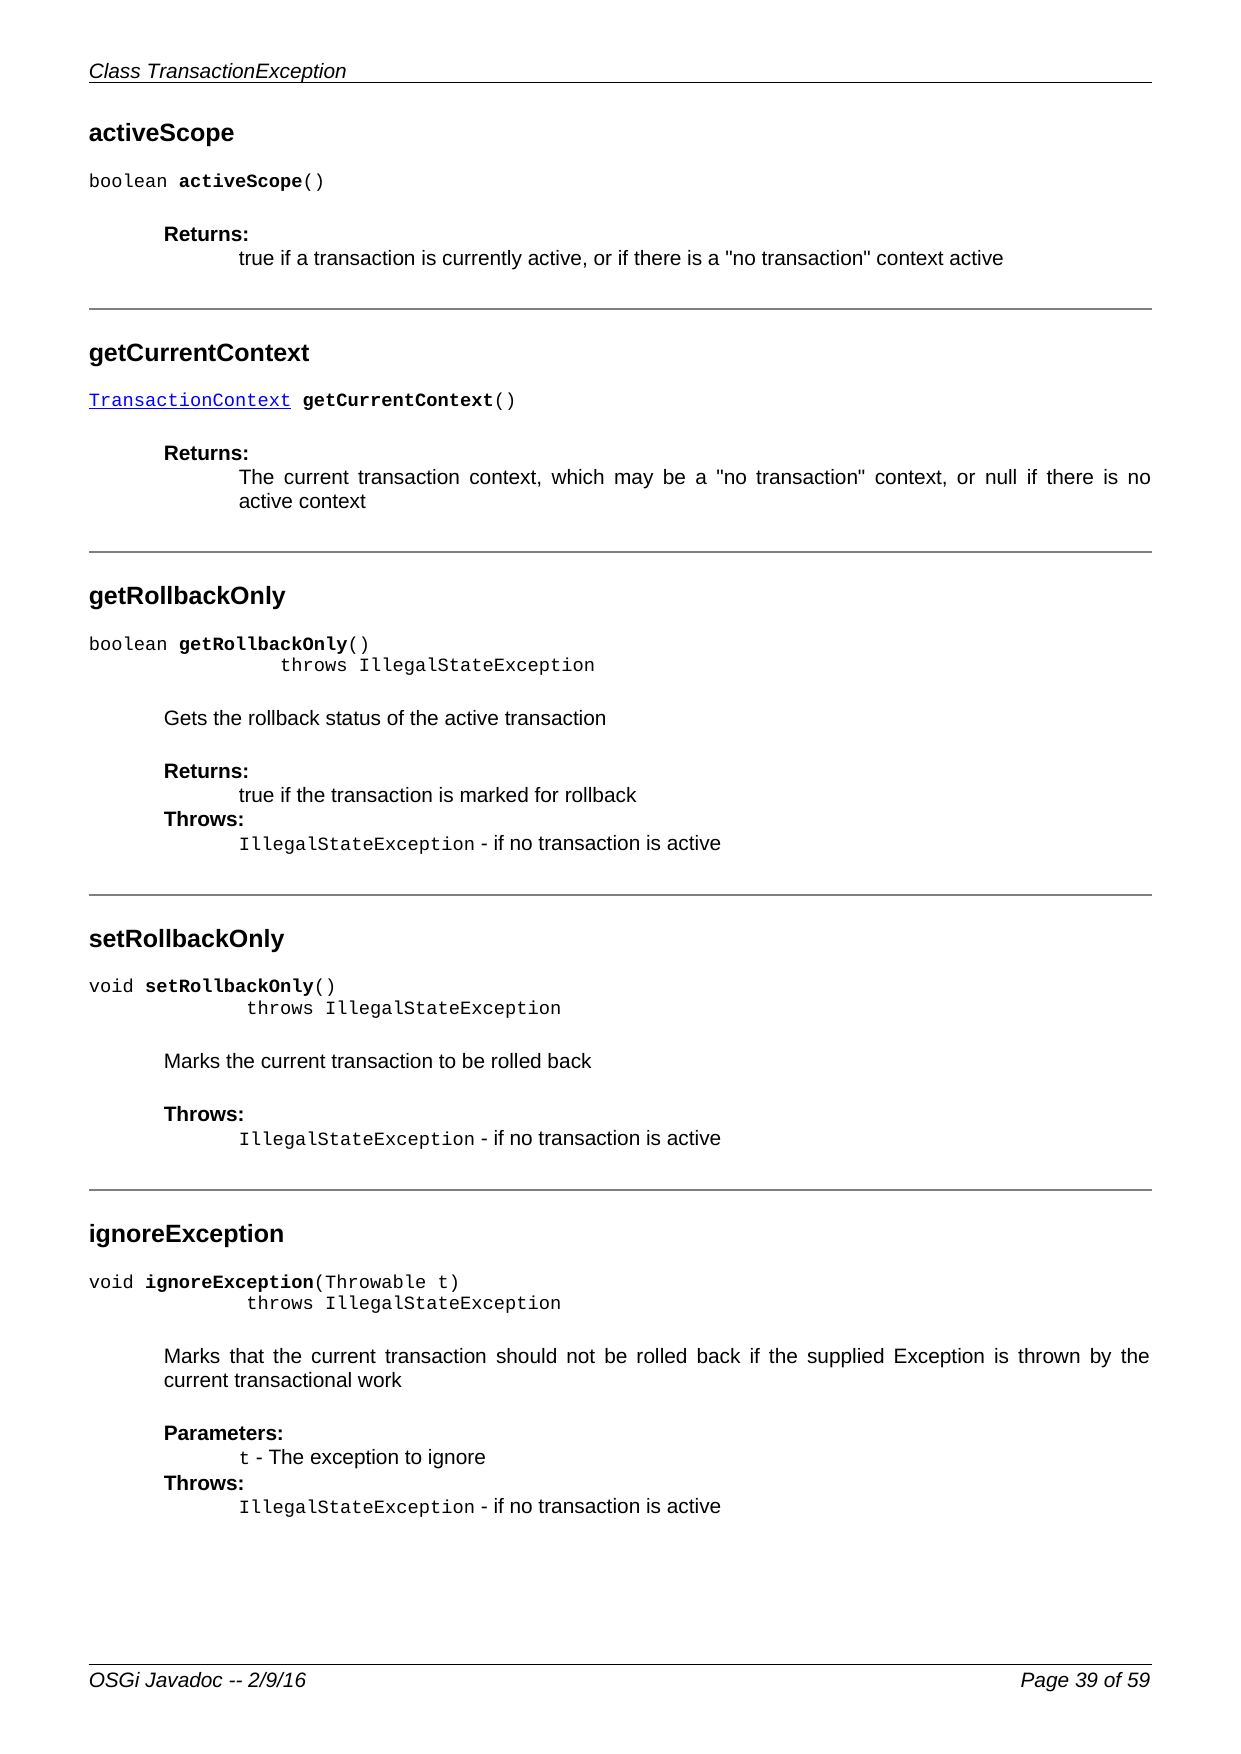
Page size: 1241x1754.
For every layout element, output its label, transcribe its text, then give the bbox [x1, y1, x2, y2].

subtitle getRollbackOnly [88, 581, 1152, 610]
text Throws: [163, 807, 1152, 831]
text Throws: [163, 1470, 1152, 1494]
text boolean activeScope() [88, 171, 1152, 193]
text Returns: [163, 759, 1152, 783]
subtitle setRollbackOnly [88, 924, 1152, 953]
text Throws: [163, 1102, 1152, 1126]
text Gets the rollback status of the active transaction [163, 706, 1152, 730]
text IllegalStateException - if no transaction is active [238, 831, 1152, 856]
subtitle getCurrentContext [88, 338, 1152, 367]
subtitle activeScope [88, 118, 1152, 147]
text Parameters: [163, 1421, 1152, 1445]
text IllegalStateException - if no transaction is active [238, 1494, 1152, 1519]
text Marks that the current transaction should not be rolled back if the supplied Exception is thrown by the current transactional work [163, 1344, 1152, 1392]
text IllegalStateException - if no transaction is active [238, 1126, 1152, 1151]
text void setRollbackOnly() throws IllegalStateException [88, 977, 1152, 1020]
text void ignoreException(Throwable t) throws IllegalStateException [88, 1272, 1152, 1315]
text true if a transaction is currently active, or if there is a "no transaction" context active [238, 246, 1152, 270]
text TransactionContext getCurrentContext() [88, 391, 1152, 412]
text The current transaction context, which may be a "no transaction" context, or null if there is no active context [238, 465, 1152, 513]
text Marks the current transaction to be rolled back [163, 1049, 1152, 1073]
text Returns: [163, 222, 1152, 246]
text boolean getRollbackOnly() throws IllegalStateException [88, 634, 1152, 677]
text Returns: [163, 441, 1152, 465]
text true if the transaction is marked for rollback [238, 783, 1152, 807]
subtitle ignoreException [88, 1219, 1152, 1248]
text t - The exception to ignore [238, 1445, 1152, 1470]
